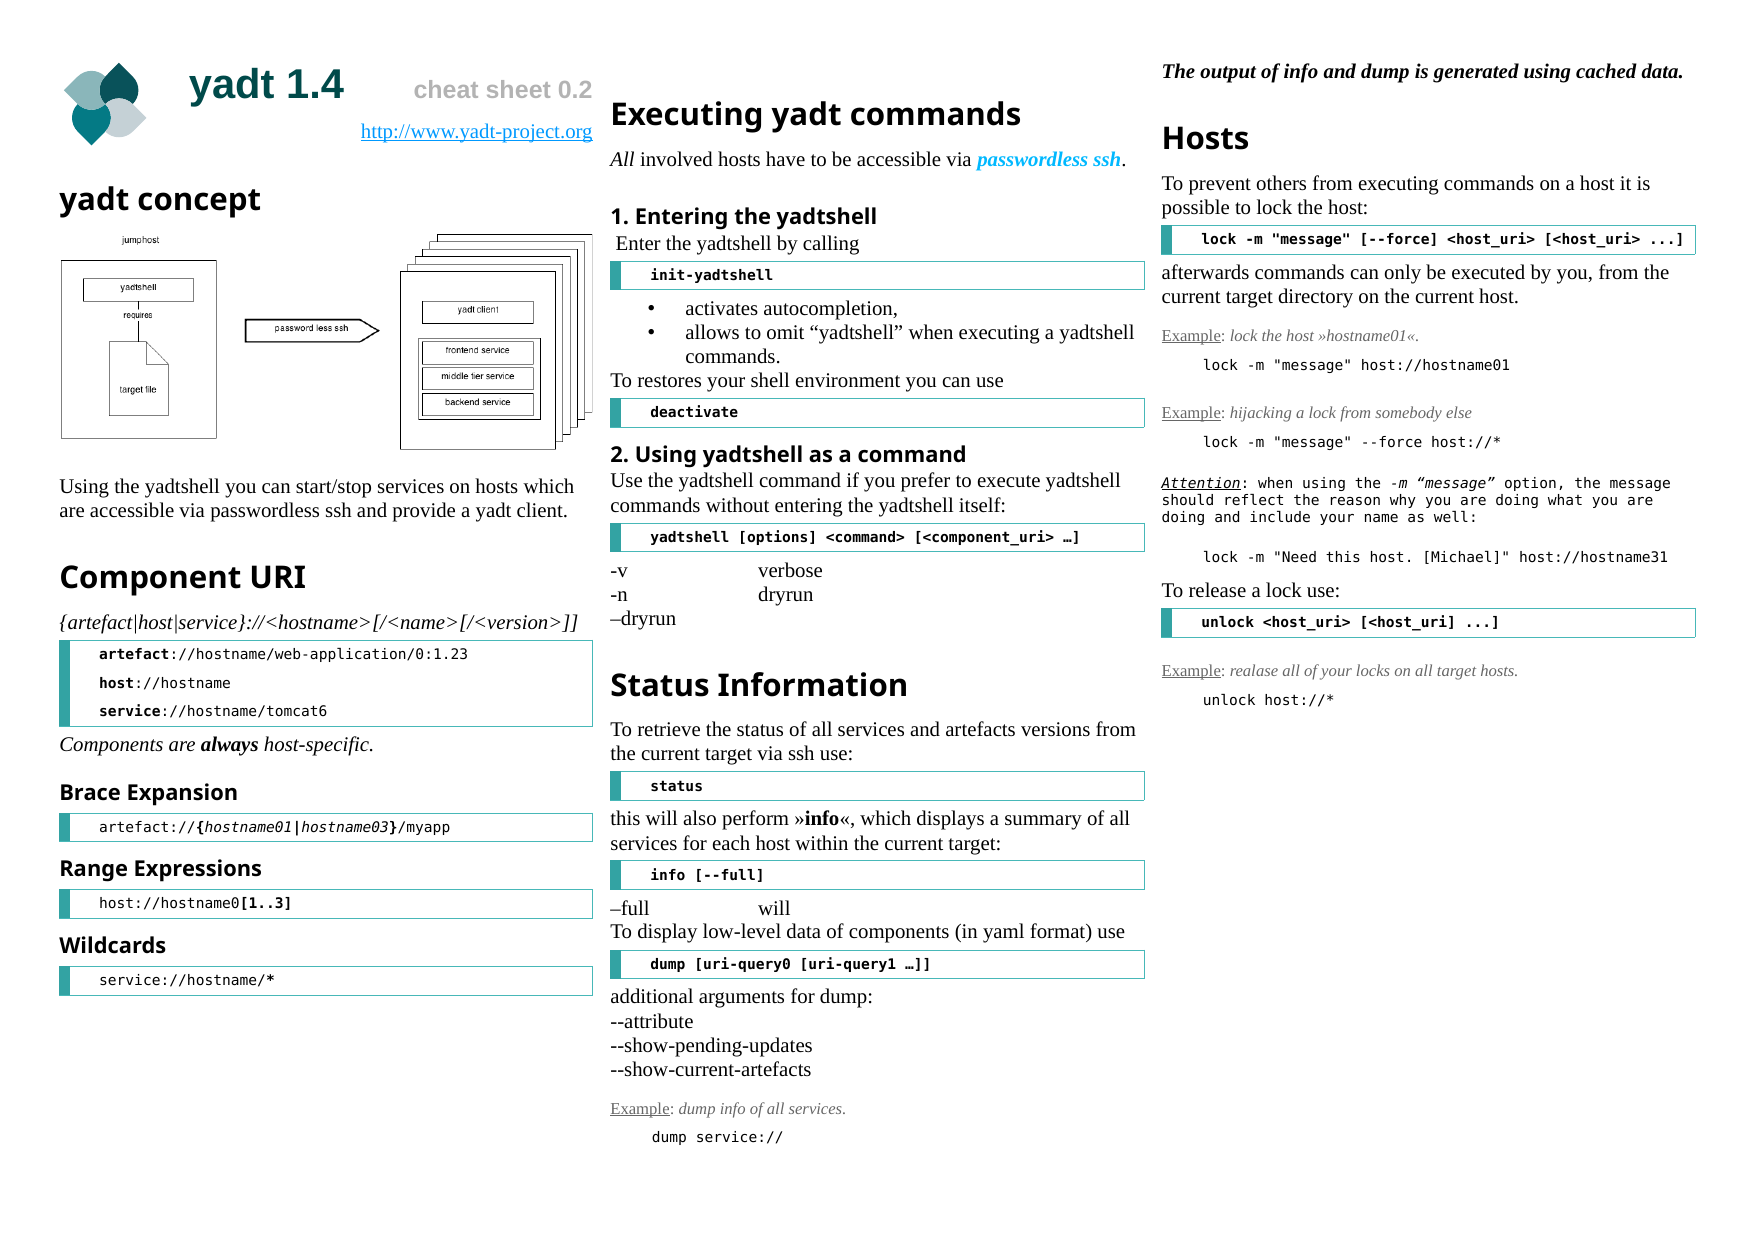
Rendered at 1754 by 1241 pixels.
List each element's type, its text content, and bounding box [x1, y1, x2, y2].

text unlock <host_uri> [<host_uri] ...] [1172, 609, 1695, 637]
text deactivate [621, 399, 1144, 427]
text --show-current-artefacts [610, 1057, 1144, 1081]
text Using the yadtshell you can start/stop services on hosts which are accessible via passwordless ssh and provide a yadt client. [59, 474, 592, 522]
text dump service:// [652, 1129, 1144, 1146]
subtitle yadt 1.4 cheat sheet 0.2 [58, 59, 592, 107]
subtitle Hosts [1161, 116, 1695, 159]
subtitle Status Information [610, 663, 1144, 705]
text Use the yadtshell command if you prefer to execute yadtshell commands without entering the yadtshell itself: [610, 468, 1144, 517]
text –full will [610, 895, 1144, 919]
text The output of info and dump is generated using cached data. [1161, 59, 1695, 83]
text Example: lock the host »hostname01«. [1161, 326, 1695, 345]
text {artefact|host|service}://<hostname>[/<name>[/<version>]] [59, 609, 592, 634]
text [59, 119, 88, 143]
text init-yadtshell [621, 262, 1144, 289]
text lock -m "message" host://hostname01 [1203, 357, 1695, 373]
text unlock host://* [1203, 691, 1695, 708]
text -n dryrun [610, 582, 1144, 606]
text artefact://{hostname01|hostname03}/myapp [70, 814, 592, 841]
text Example: hijacking a lock from somebody else [1161, 403, 1695, 422]
text lock -m "Need this host. [Michael]" host://hostname31 [1203, 549, 1695, 566]
text Attention: when using the -m “message” option, the message should reflect the reason why you are doing what you are doing and include your name as well: [1161, 474, 1695, 525]
text Example: realase all of your locks on all target hosts. [1161, 660, 1695, 679]
text Example: dump info of all services. [610, 1098, 1144, 1118]
text dump [uri-query0 [uri-query1 …]] [621, 951, 1144, 978]
text lock -m "message" --force host://* [1203, 434, 1695, 451]
text host://hostname [70, 668, 592, 691]
list allows to omit “yadtshell” when executing a yadtshell commands. [648, 319, 1144, 368]
text -v verbose [610, 557, 1144, 582]
text this will also perform »info«, which displays a summary of all services for each host within the current target: [610, 806, 1144, 854]
text To display low-level data of components (in yaml format) use [610, 919, 1144, 943]
text lock -m "message" [--force] <host_uri> [<host_uri> ...] [1172, 226, 1695, 254]
text additional arguments for dump: [610, 984, 1144, 1008]
text service://hostname/* [70, 967, 592, 995]
text afterwards commands can only be executed by you, from the current target directory on the current host. [1161, 260, 1695, 308]
text yadtshell [options] <command> [<component_uri> …] [621, 524, 1144, 551]
subtitle Executing yadt commands [610, 92, 1144, 135]
list activates autocompletion, [648, 296, 1144, 319]
text info [--full] [621, 861, 1144, 889]
text Enter the yadtshell by calling [610, 231, 1144, 254]
text http://www.yadt-project.org [95, 119, 592, 143]
subtitle Brace Expansion [59, 777, 592, 806]
subtitle 2. Using yadtshell as a command [610, 439, 1144, 468]
text --show-pending-updates [610, 1033, 1144, 1057]
subtitle 1. Entering the yadtshell [610, 201, 1144, 231]
subtitle Component URI [59, 555, 592, 598]
text --attribute [610, 1008, 1144, 1033]
subtitle Wildcards [59, 930, 592, 960]
text To retrieve the status of all services and artefacts versions from the current target via ssh use: [610, 717, 1144, 765]
text service://hostname/tomcat6 [70, 697, 592, 726]
text –dryrun [610, 606, 1144, 630]
subtitle yadt concept [59, 176, 592, 219]
picture [59, 231, 593, 450]
text Components are always host-specific. [59, 732, 592, 756]
text To prevent others from executing commands on a host it is possible to lock the host: [1161, 171, 1695, 219]
text artefact://hostname/web-application/0:1.23 [70, 641, 592, 663]
text status [621, 772, 1144, 800]
subtitle Range Expressions [59, 853, 592, 883]
text All involved hosts have to be accessible via passwordless ssh. [610, 147, 1144, 171]
text host://hostname0[1..3] [70, 890, 592, 918]
text To release a lock use: [1161, 578, 1695, 602]
text To restores your shell environment you can use [610, 368, 1144, 392]
